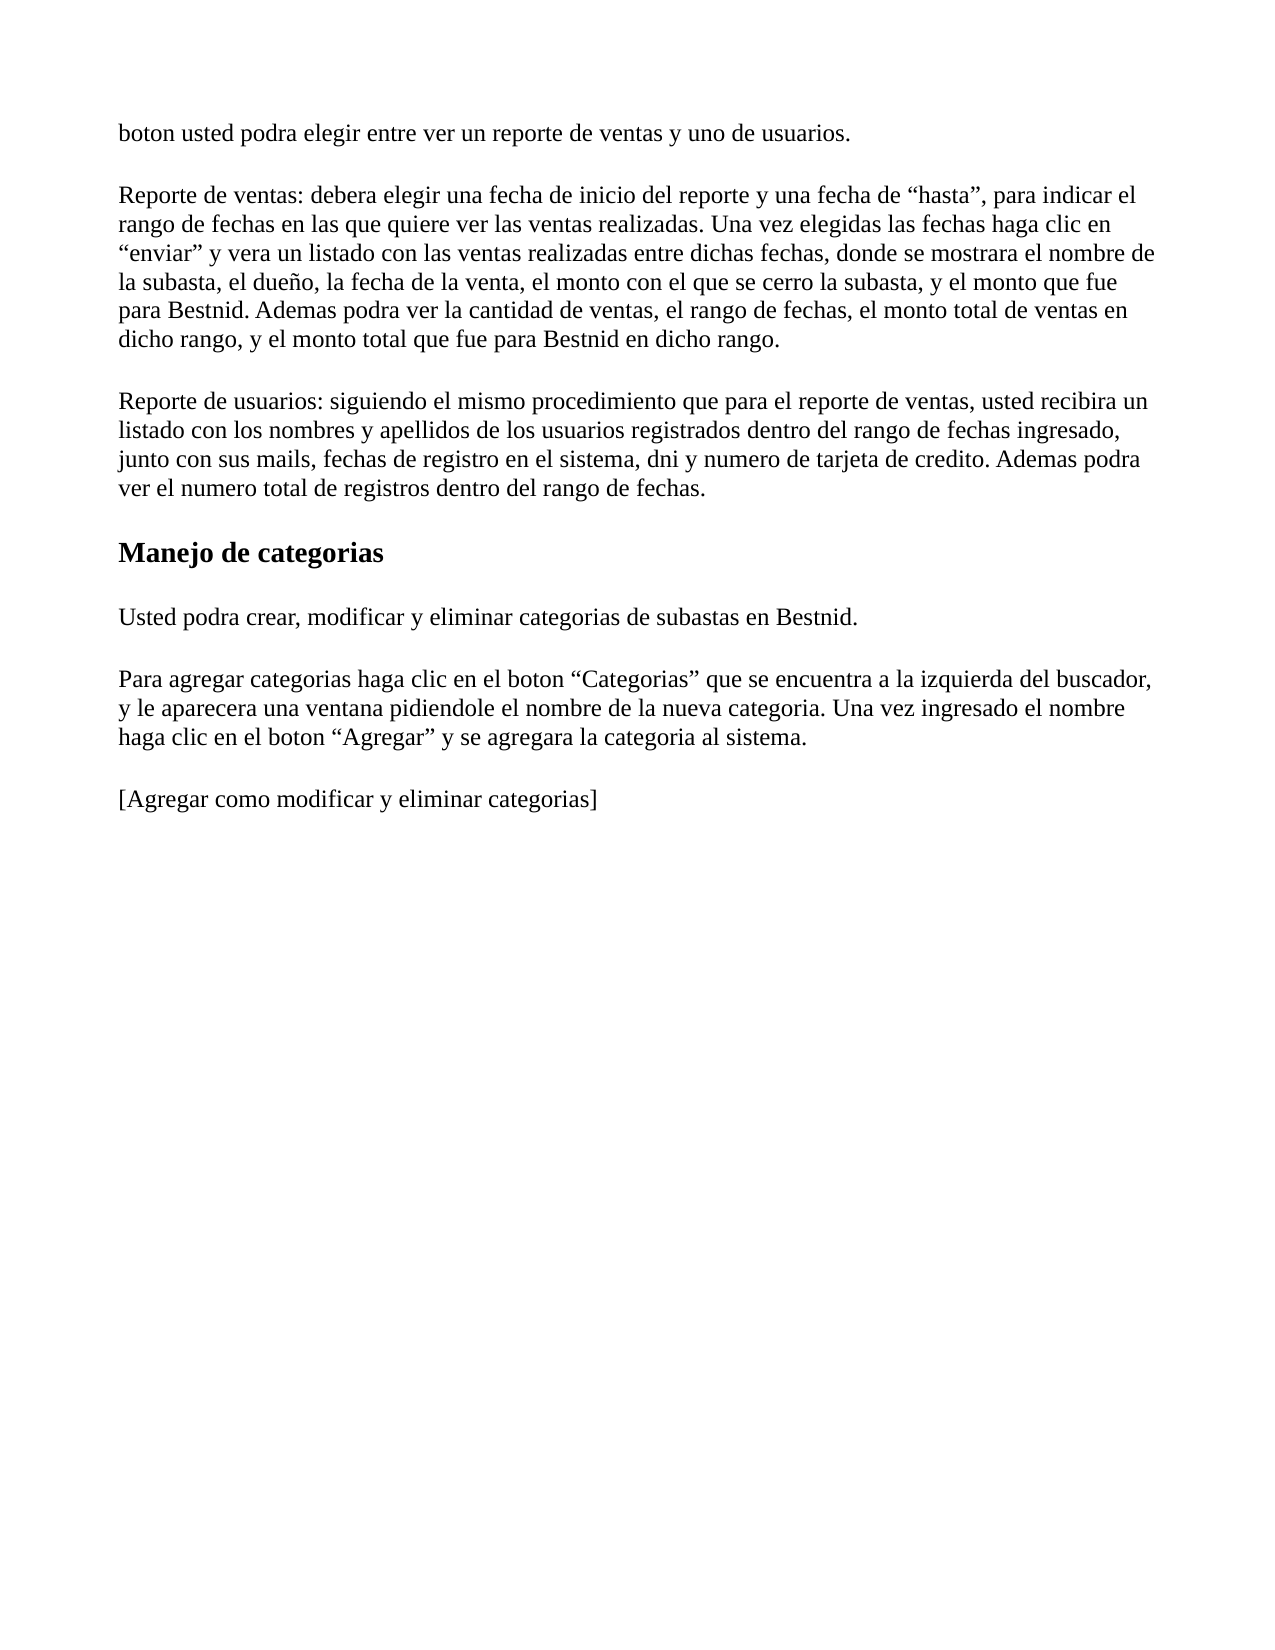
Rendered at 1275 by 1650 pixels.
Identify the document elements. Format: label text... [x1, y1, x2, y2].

text Usted podra crear, modificar y eliminar categorias de subastas en Bestnid. [118, 602, 1157, 631]
text Reporte de ventas: debera elegir una fecha de inicio del reporte y una fecha de “hasta”, para indicar el rango de fechas en las que quiere ver las ventas realizadas. Una vez elegidas las fechas haga clic en “enviar” y vera un listado con las ventas realizadas entre dichas fechas, donde se mostrara el nombre de la subasta, el dueño, la fecha de la venta, el monto con el que se cerro la subasta, y el monto que fue para Bestnid. Ademas podra ver la cantidad de ventas, el rango de fechas, el monto total de ventas en dicho rango, y el monto total que fue para Bestnid en dicho rango. [118, 180, 1157, 353]
text Manejo de categorias [118, 535, 1157, 568]
text [Agregar como modificar y eliminar categorias] [118, 784, 1157, 813]
text Para agregar categorias haga clic en el boton “Categorias” que se encuentra a la izquierda del buscador, y le aparecera una ventana pidiendole el nombre de la nueva categoria. Una vez ingresado el nombre haga clic en el boton “Agregar” y se agregara la categoria al sistema. [118, 664, 1157, 751]
text Reporte de usuarios: siguiendo el mismo procedimiento que para el reporte de ventas, usted recibira un listado con los nombres y apellidos de los usuarios registrados dentro del rango de fechas ingresado, junto con sus mails, fechas de registro en el sistema, dni y numero de tarjeta de credito. Ademas podra ver el numero total de registros dentro del rango de fechas. [118, 386, 1157, 501]
text boton usted podra elegir entre ver un reporte de ventas y uno de usuarios. [118, 118, 1157, 147]
